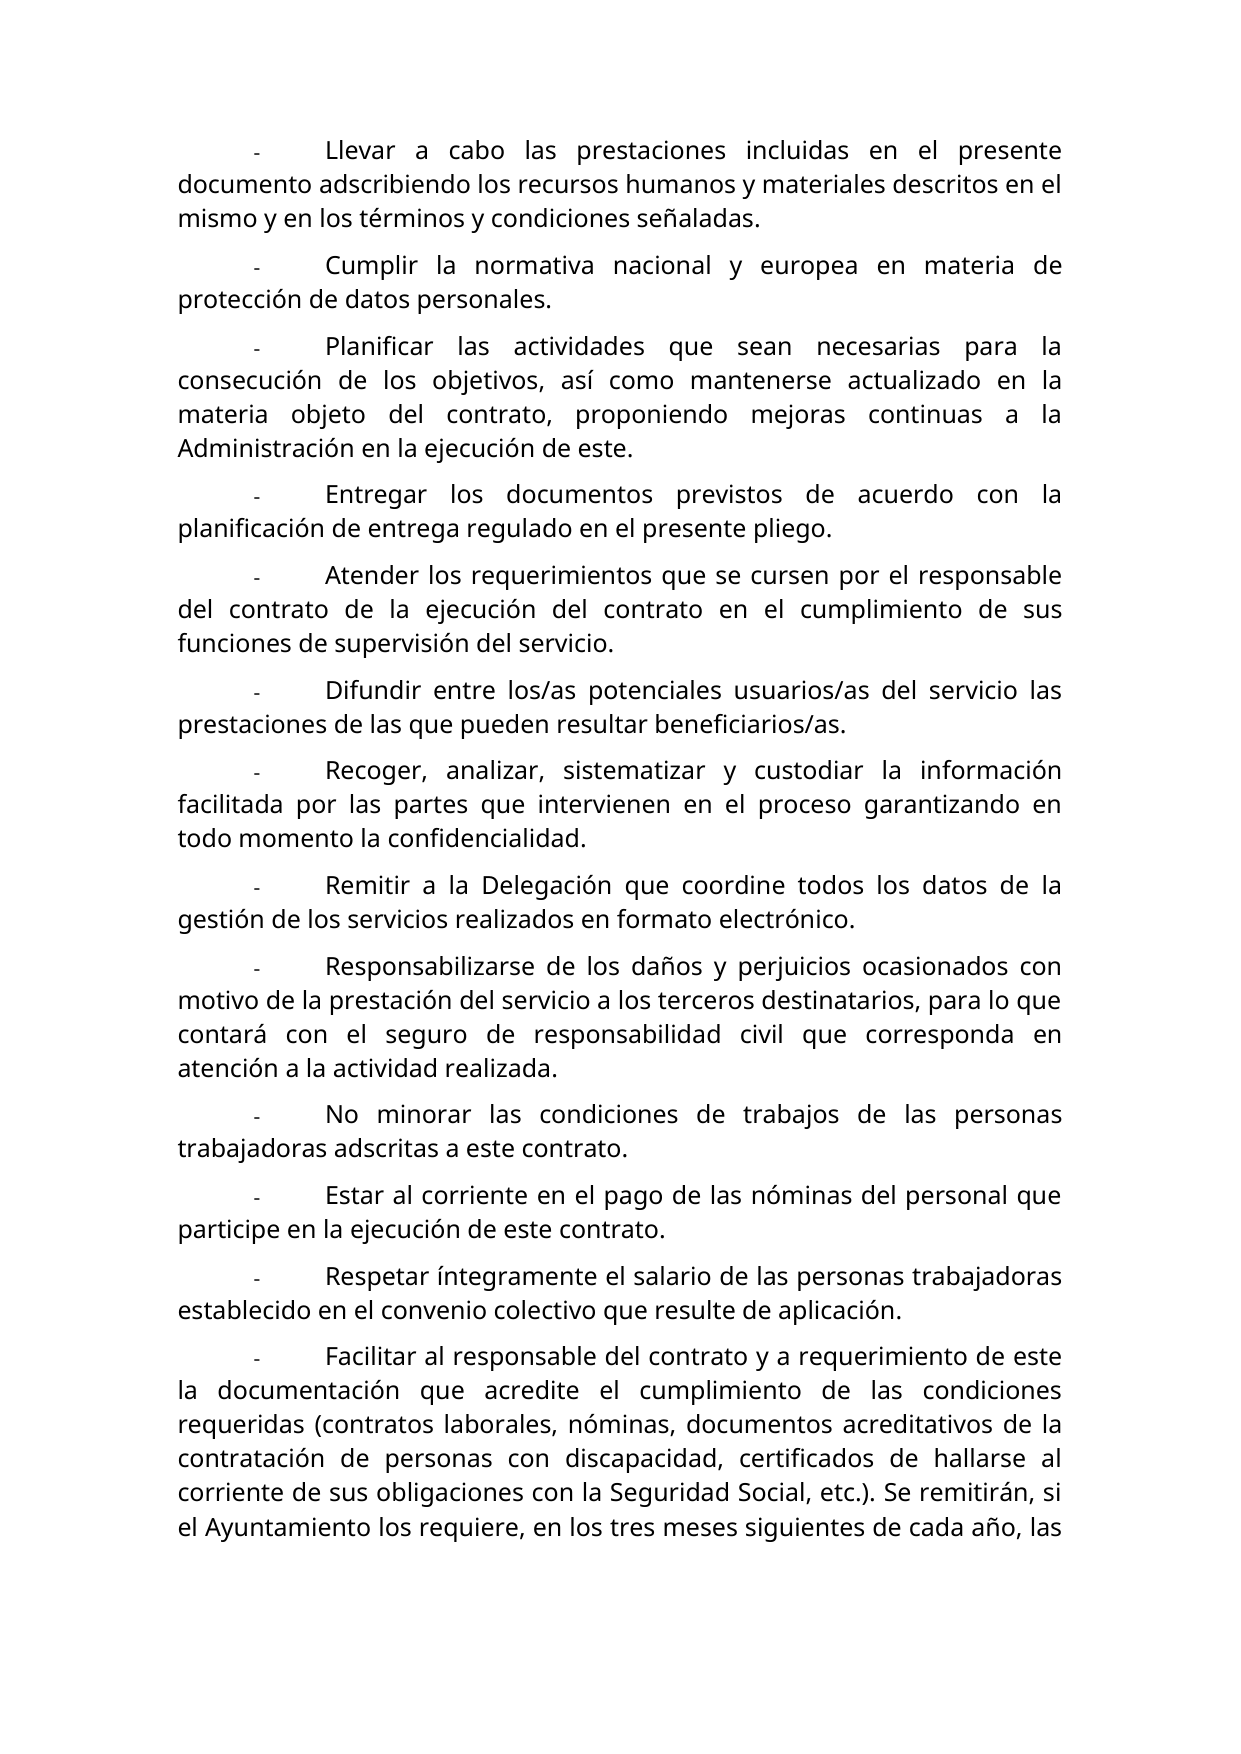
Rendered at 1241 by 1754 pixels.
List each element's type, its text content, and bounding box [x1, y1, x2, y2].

list Llevar a cabo las prestaciones incluidas en el presente documento adscribiendo los recursos humanos y materiales descritos en el mismo y en los términos y condiciones señaladas. [177, 133, 1063, 235]
list Facilitar al responsable del contrato y a requerimiento de este la documentación que acredite el cumplimiento de las condiciones requeridas (contratos laborales, nóminas, documentos acreditativos de la contratación de personas con discapacidad, certificados de hallarse al corriente de sus obligaciones con la Seguridad Social, etc.). Se remitirán, si el Ayuntamiento los requiere, en los tres meses siguientes de cada año, las [177, 1339, 1063, 1543]
list Atender los requerimientos que se cursen por el responsable del contrato de la ejecución del contrato en el cumplimiento de sus funciones de supervisión del servicio. [177, 558, 1063, 660]
list Difundir entre los/as potenciales usuarios/as del servicio las prestaciones de las que pueden resultar beneficiarios/as. [177, 672, 1063, 740]
list Remitir a la Delegación que coordine todos los datos de la gestión de los servicios realizados en formato electrónico. [177, 868, 1063, 936]
list Cumplir la normativa nacional y europea en materia de protección de datos personales. [177, 248, 1063, 316]
list Entregar los documentos previstos de acuerdo con la planificación de entrega regulado en el presente pliego. [177, 477, 1063, 545]
list Recoger, analizar, sistematizar y custodiar la información facilitada por las partes que intervienen en el proceso garantizando en todo momento la confidencialidad. [177, 753, 1063, 855]
list Planificar las actividades que sean necesarias para la consecución de los objetivos, así como mantenerse actualizado en la materia objeto del contrato, proponiendo mejoras continuas a la Administración en la ejecución de este. [177, 328, 1063, 464]
list Respetar íntegramente el salario de las personas trabajadoras establecido en el convenio colectivo que resulte de aplicación. [177, 1258, 1063, 1326]
list No minorar las condiciones de trabajos de las personas trabajadoras adscritas a este contrato. [177, 1097, 1063, 1165]
list Responsabilizarse de los daños y perjuicios ocasionados con motivo de la prestación del servicio a los terceros destinatarios, para lo que contará con el seguro de responsabilidad civil que corresponda en atención a la actividad realizada. [177, 948, 1063, 1084]
list Estar al corriente en el pago de las nóminas del personal que participe en la ejecución de este contrato. [177, 1178, 1063, 1246]
